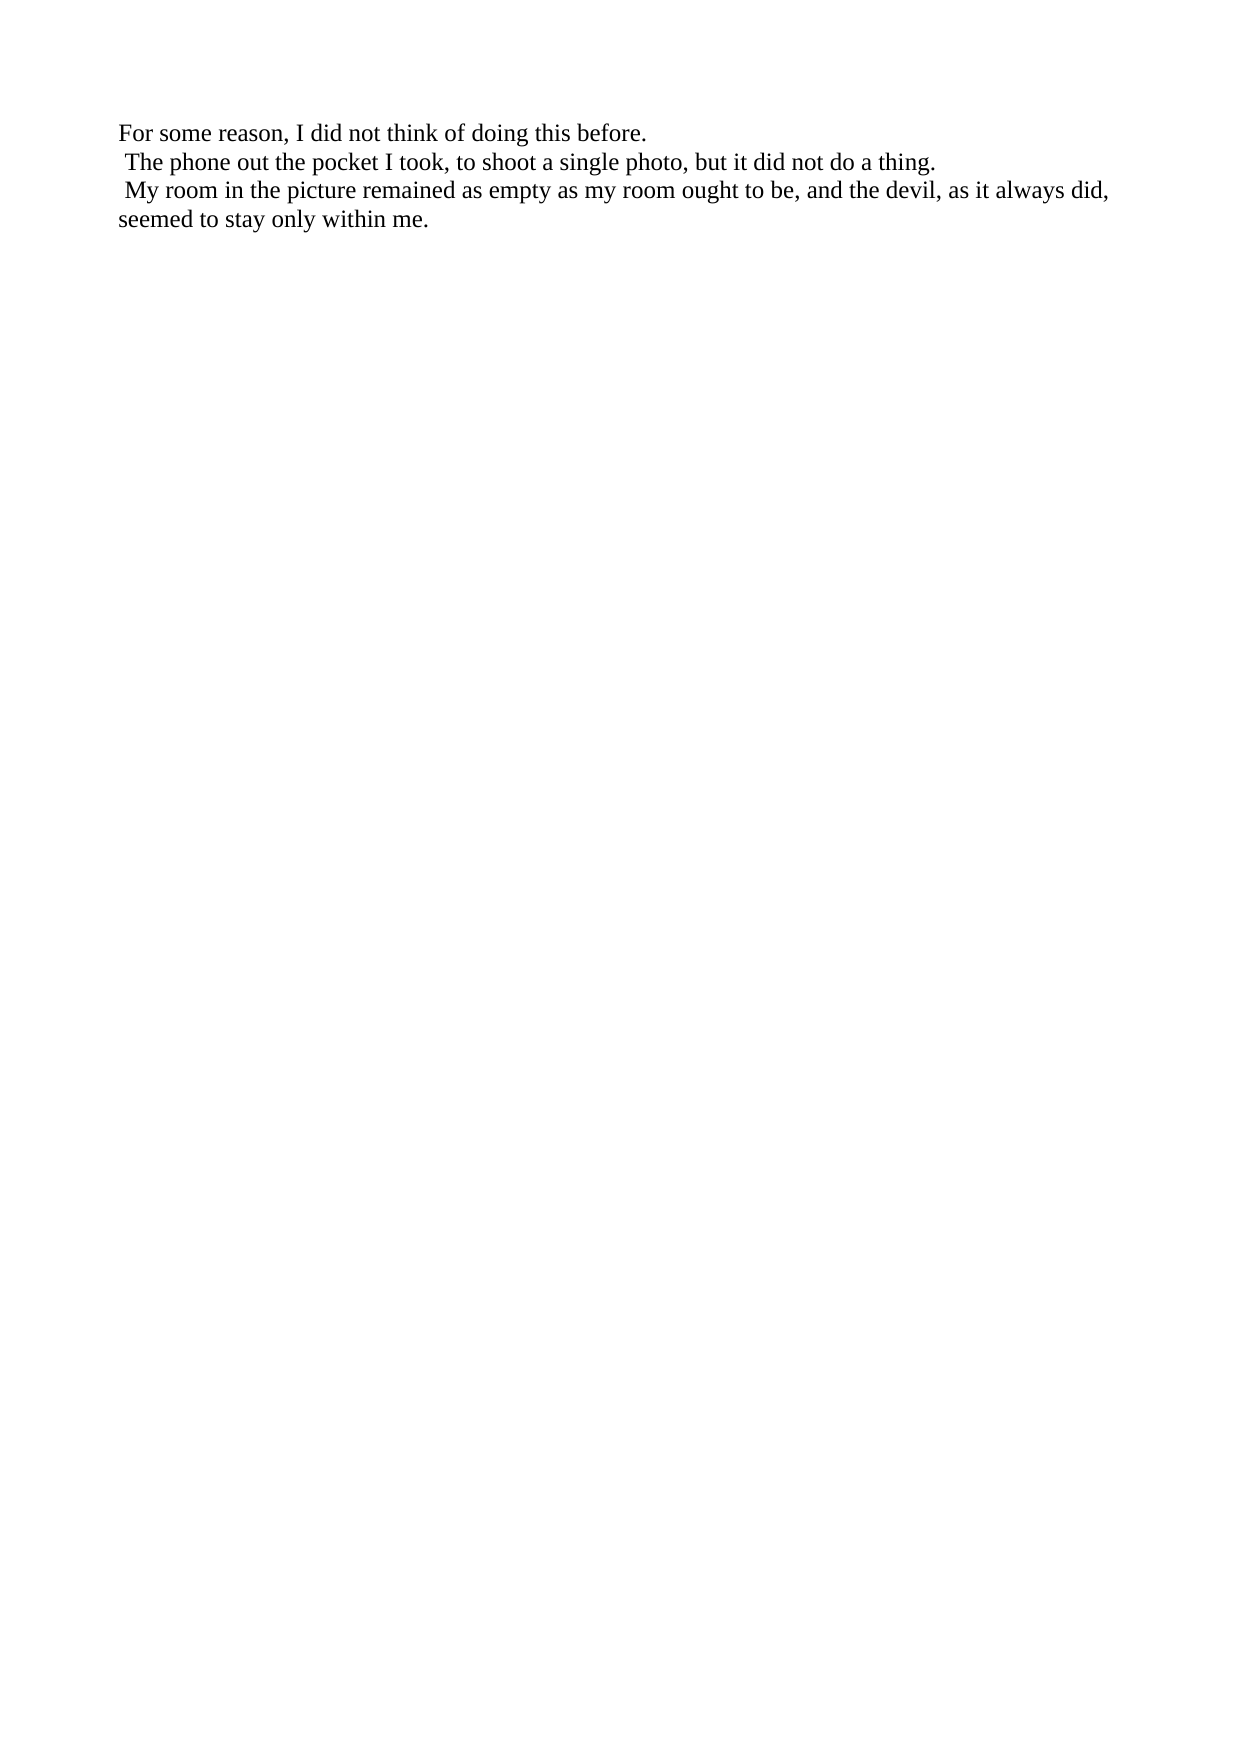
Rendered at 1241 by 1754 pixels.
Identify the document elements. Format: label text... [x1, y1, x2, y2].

text The phone out the pocket I took, to shoot a single photo, but it did not do a thing. [118, 147, 1122, 176]
text For some reason, I did not think of doing this before. [118, 118, 1122, 147]
text My room in the picture remained as empty as my room ought to be, and the devil, as it always did, seemed to stay only within me. [118, 176, 1122, 233]
